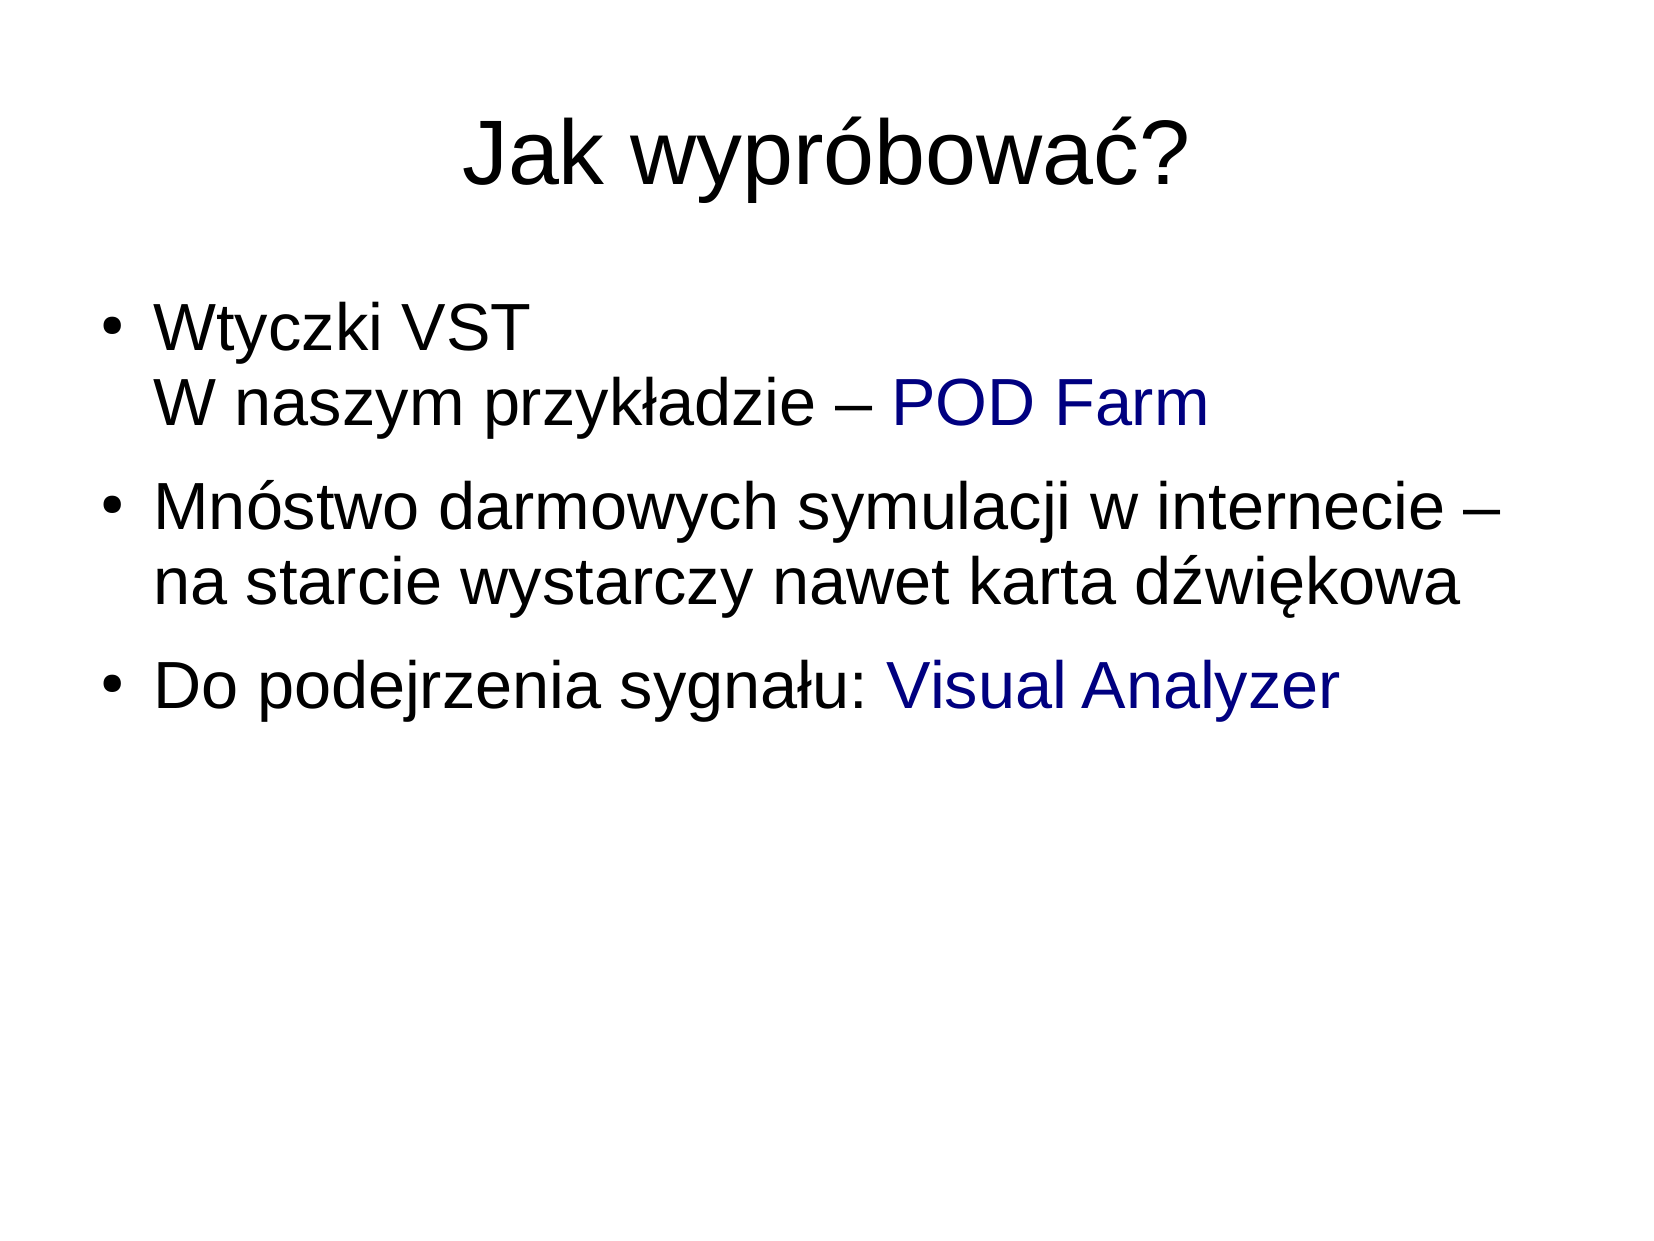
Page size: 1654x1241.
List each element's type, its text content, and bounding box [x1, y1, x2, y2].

title Jak wypróbować? [82, 49, 1571, 257]
list Wtyczki VST W naszym przykładzie – POD Farm Mnóstwo darmowych symulacji w internecie – na starcie wystarczy nawet karta dźwiękowa Do podejrzenia sygnału: Visual Analyzer [82, 290, 1571, 1010]
